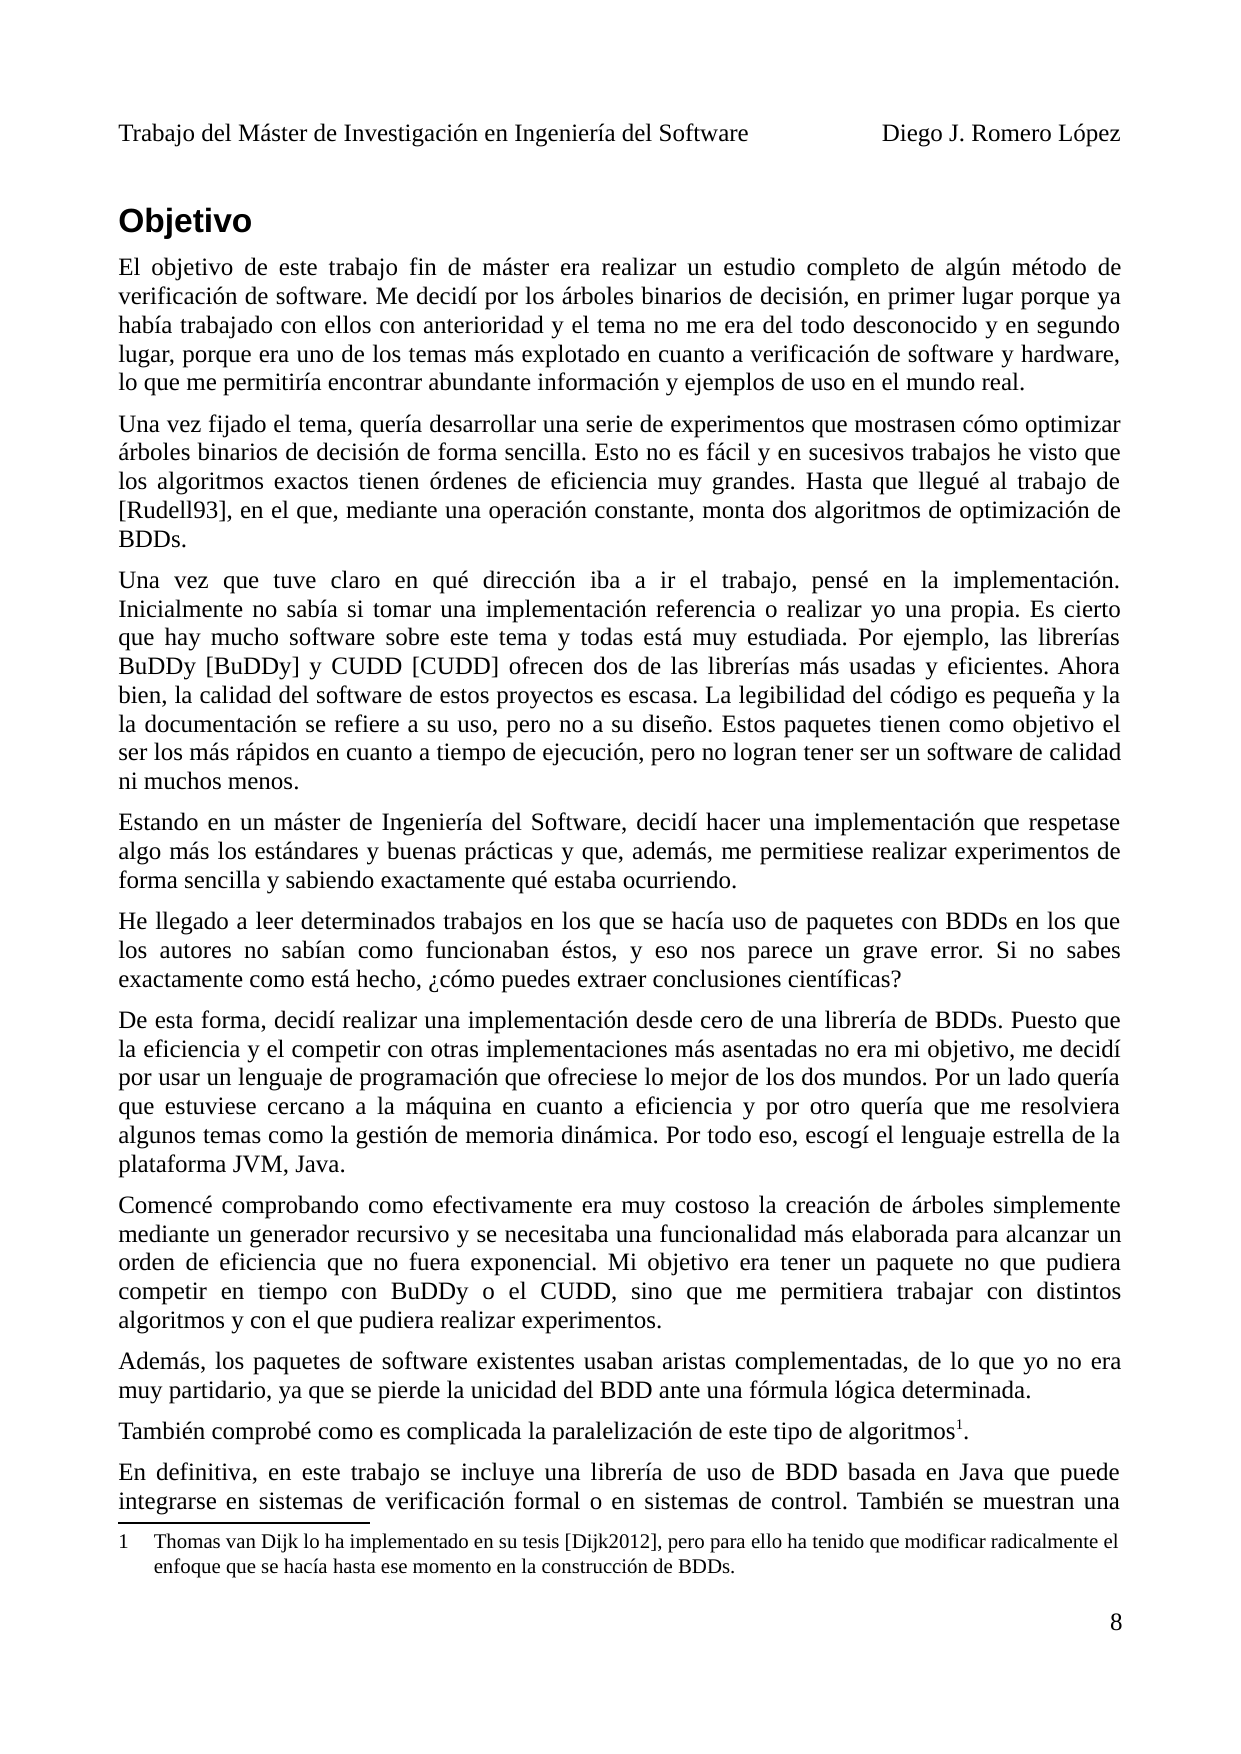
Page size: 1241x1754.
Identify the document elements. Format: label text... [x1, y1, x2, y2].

text En definitiva, en este trabajo se incluye una librería de uso de BDD basada en Java que puede integrarse en sistemas de verificación formal o en sistemas de control. También se muestran una [118, 1457, 1122, 1515]
text Thomas van Dijk lo ha implementado en su tesis [Dijk2012], pero para ello ha tenido que modificar radicalmente el enfoque que se hacía hasta ese momento en la construcción de BDDs. [118, 1529, 1122, 1578]
text He llegado a leer determinados trabajos en los que se hacía uso de paquetes con BDDs en los que los autores no sabían como funcionaban éstos, y eso nos parece un grave error. Si no sabes exactamente como está hecho, ¿cómo puedes extraer conclusiones científicas? [118, 906, 1122, 992]
text Comencé comprobando como efectivamente era muy costoso la creación de árboles simplemente mediante un generador recursivo y se necesitaba una funcionalidad más elaborada para alcanzar un orden de eficiencia que no fuera exponencial. Mi objetivo era tener un paquete no que pudiera competir en tiempo con BuDDy o el CUDD, sino que me permitiera trabajar con distintos algoritmos y con el que pudiera realizar experimentos. [118, 1190, 1122, 1334]
text Una vez que tuve claro en qué dirección iba a ir el trabajo, pensé en la implementación. Inicialmente no sabía si tomar una implementación referencia o realizar yo una propia. Es cierto que hay mucho software sobre este tema y todas está muy estudiada. Por ejemplo, las librerías BuDDy [BuDDy] y CUDD [CUDD] ofrecen dos de las librerías más usadas y eficientes. Ahora bien, la calidad del software de estos proyectos es escasa. La legibilidad del código es pequeña y la la documentación se refiere a su uso, pero no a su diseño. Estos paquetes tienen como objetivo el ser los más rápidos en cuanto a tiempo de ejecución, pero no logran tener ser un software de calidad ni muchos menos. [118, 565, 1122, 795]
text También comprobé como es complicada la paralelización de este tipo de algoritmos. [118, 1416, 1122, 1445]
text De esta forma, decidí realizar una implementación desde cero de una librería de BDDs. Puesto que la eficiencia y el competir con otras implementaciones más asentadas no era mi objetivo, me decidí por usar un lenguaje de programación que ofreciese lo mejor de los dos mundos. Por un lado quería que estuviese cercano a la máquina en cuanto a eficiencia y por otro quería que me resolviera algunos temas como la gestión de memoria dinámica. Por todo eso, escogí el lenguaje estrella de la plataforma JVM, Java. [118, 1005, 1122, 1177]
text Una vez fijado el tema, quería desarrollar una serie de experimentos que mostrasen cómo optimizar árboles binarios de decisión de forma sencilla. Esto no es fácil y en sucesivos trabajos he visto que los algoritmos exactos tienen órdenes de eficiencia muy grandes. Hasta que llegué al trabajo de [Rudell93], en el que, mediante una operación constante, monta dos algoritmos de optimización de BDDs. [118, 409, 1122, 552]
text El objetivo de este trabajo fin de máster era realizar un estudio completo de algún método de verificación de software. Me decidí por los árboles binarios de decisión, en primer lugar porque ya había trabajado con ellos con anterioridad y el tema no me era del todo desconocido y en segundo lugar, porque era uno de los temas más explotado en cuanto a verificación de software y hardware, lo que me permitiría encontrar abundante información y ejemplos de uso en el mundo real. [118, 252, 1122, 396]
subtitle Objetivo [118, 201, 1122, 240]
text Estando en un máster de Ingeniería del Software, decidí hacer una implementación que respetase algo más los estándares y buenas prácticas y que, además, me permitiese realizar experimentos de forma sencilla y sabiendo exactamente qué estaba ocurriendo. [118, 807, 1122, 894]
text Además, los paquetes de software existentes usaban aristas complementadas, de lo que yo no era muy partidario, ya que se pierde la unicidad del BDD ante una fórmula lógica determinada. [118, 1346, 1122, 1404]
